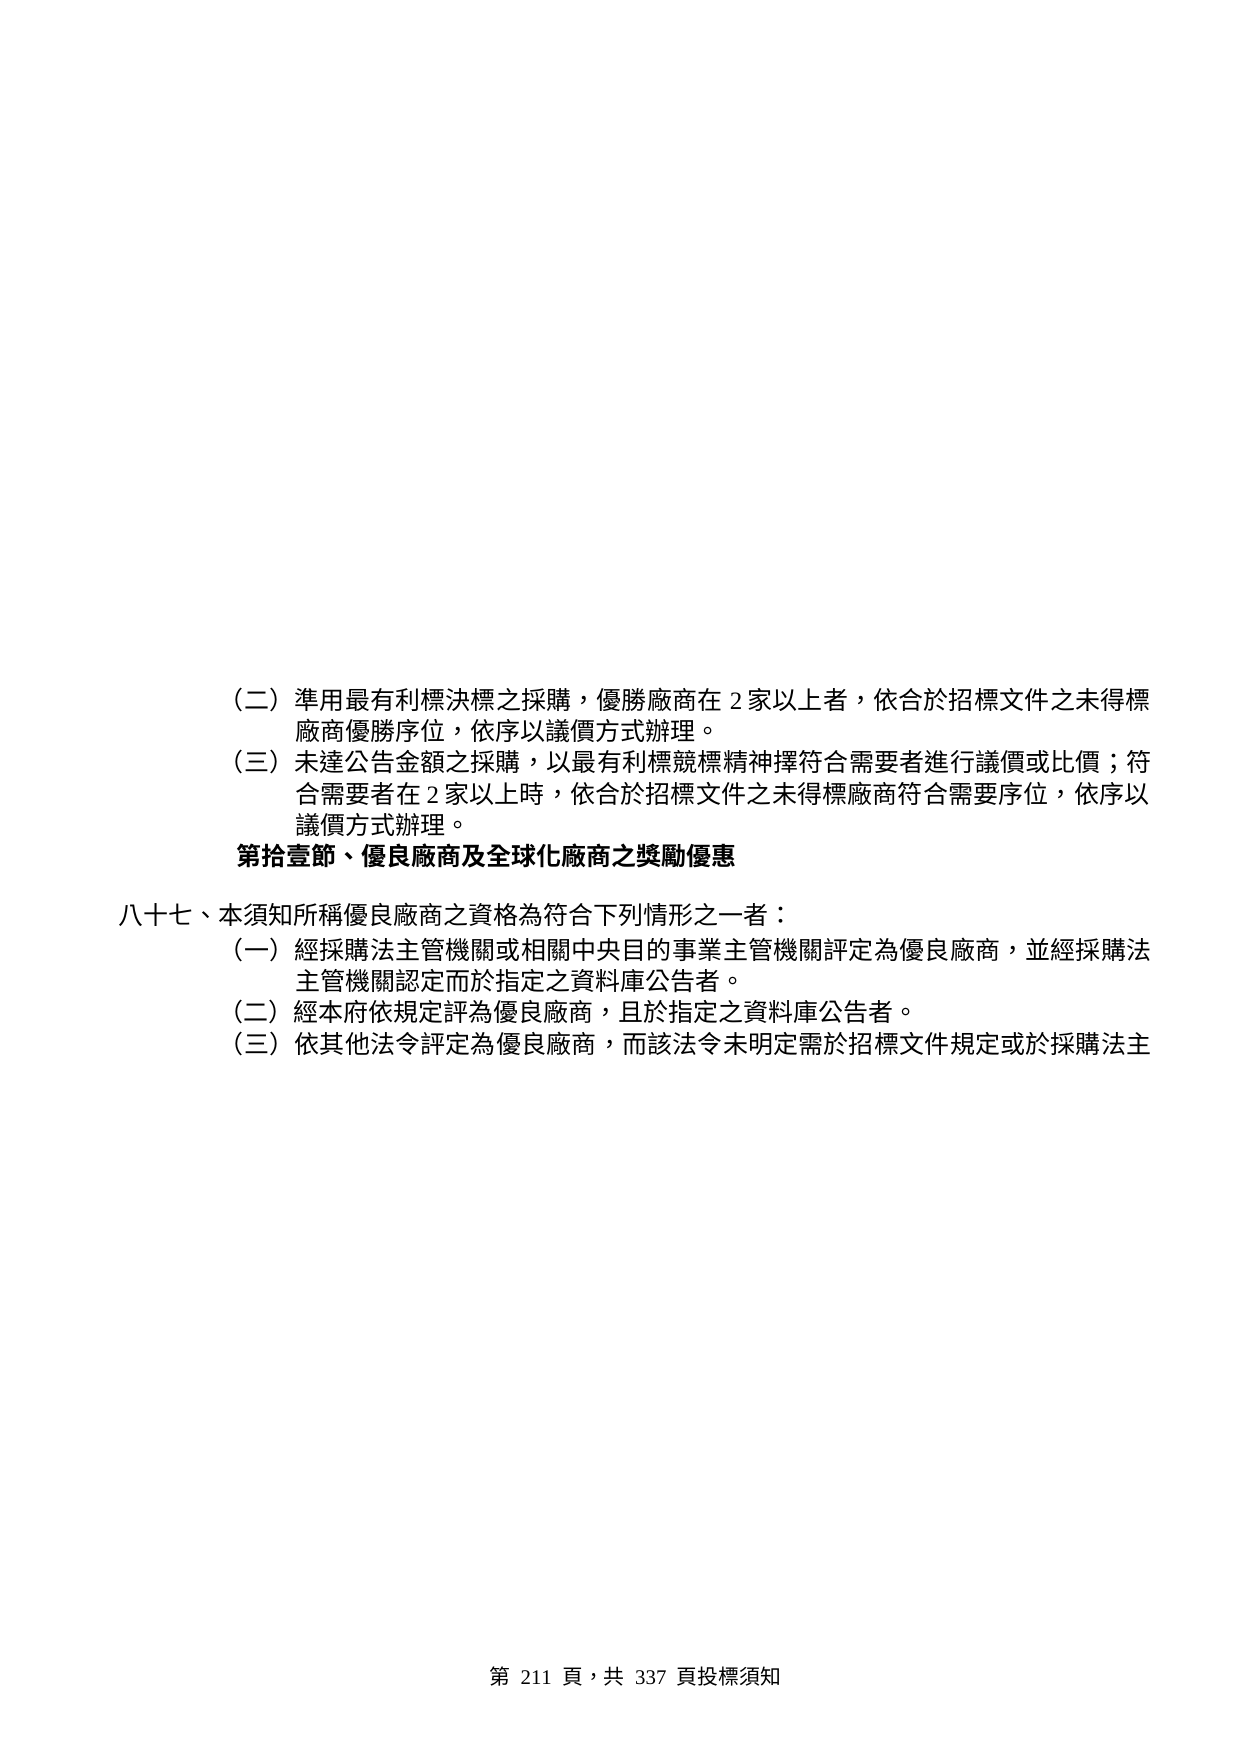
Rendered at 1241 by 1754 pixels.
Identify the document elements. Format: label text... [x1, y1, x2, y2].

text （一）經採購法主管機關或相關中央目的事業主管機關評定為優良廠商，並經採購法主管機關認定而於指定之資料庫公告者。 [219, 934, 1152, 997]
text 八十七、本須知所稱優良廠商之資格為符合下列情形之一者： [118, 872, 1152, 934]
text （二）經本府依規定評為優良廠商，且於指定之資料庫公告者。 [219, 997, 1137, 1028]
text （三）依其他法令評定為優良廠商，而該法令未明定需於招標文件規定或於採購法主 [219, 1028, 1152, 1059]
text （三）未達公告金額之採購，以最有利標競標精神擇符合需要者進行議價或比價；符合需要者在2家以上時，依合於招標文件之未得標廠商符合需要序位，依序以議價方式辦理。 [219, 747, 1152, 841]
text 第拾壹節、優良廠商及全球化廠商之獎勵優惠 [236, 841, 1152, 872]
text （二）準用最有利標決標之採購，優勝廠商在2家以上者，依合於招標文件之未得標廠商優勝序位，依序以議價方式辦理。 [219, 684, 1152, 747]
